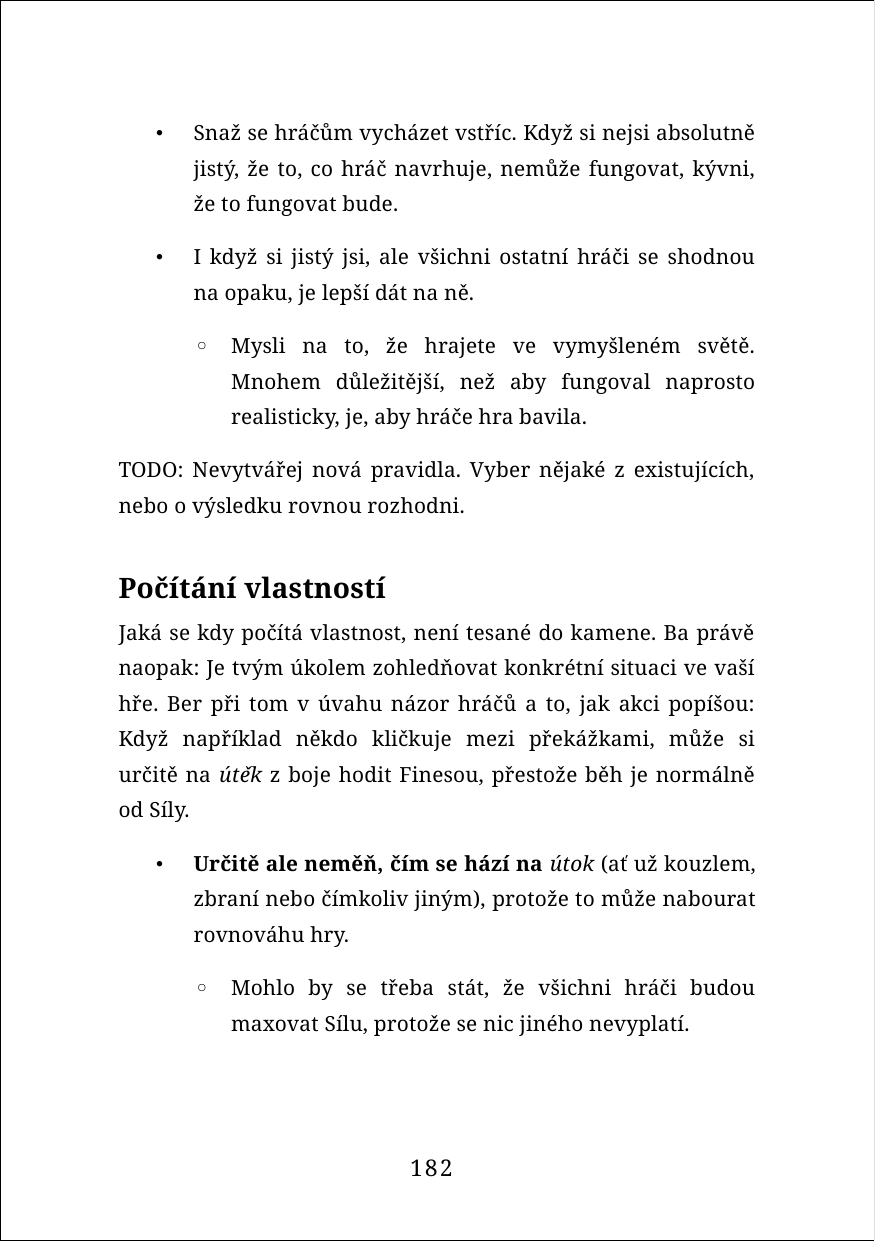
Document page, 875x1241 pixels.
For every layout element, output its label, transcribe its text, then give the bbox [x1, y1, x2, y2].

text Jaká se kdy počítá vlastnost, není tesané do kamene. Ba právě naopak: Je tvým úkolem zohledňovat konkrétní situaci ve vaší hře. Ber při tom v úvahu názor hráčů a to, jak akci popíšou: Když například někdo kličkuje mezi překážkami, může si určitě na útěk z boje hodit Finesou, přestože běh je normálně od Síly. [118, 618, 756, 824]
list I když si jistý jsi, ale všichni ostatní hráči se shodnou na opaku, je lepší dát na ně. [156, 242, 756, 306]
list Určitě ale neměň, čím se hází na útok (ať už kouzlem, zbraní nebo čímkoliv jiným), protože to může nabourat rovnováhu hry. [156, 849, 756, 948]
list Snaž se hráčům vycházet vstříc. Když si nejsi absolutně jistý, že to, co hráč navrhuje, nemůže fungovat, kývni, že to fungovat bude. [156, 118, 756, 218]
text TODO: Nevytvářej nová pravidla. Vyber nějaké z existujících, nebo o výsledku rovnou rozhodni. [118, 456, 756, 519]
list Mysli na to, že hrajete ve vymyšleném světě. Mnohem důležitější, než aby fungoval naprosto realisticky, je, aby hráče hra bavila. [193, 331, 756, 431]
list Mohlo by se třeba stát, že všichni hráči budou maxovat Sílu, protože se nic jiného nevyplatí. [193, 973, 756, 1037]
subtitle Počítání vlastností [118, 568, 756, 606]
